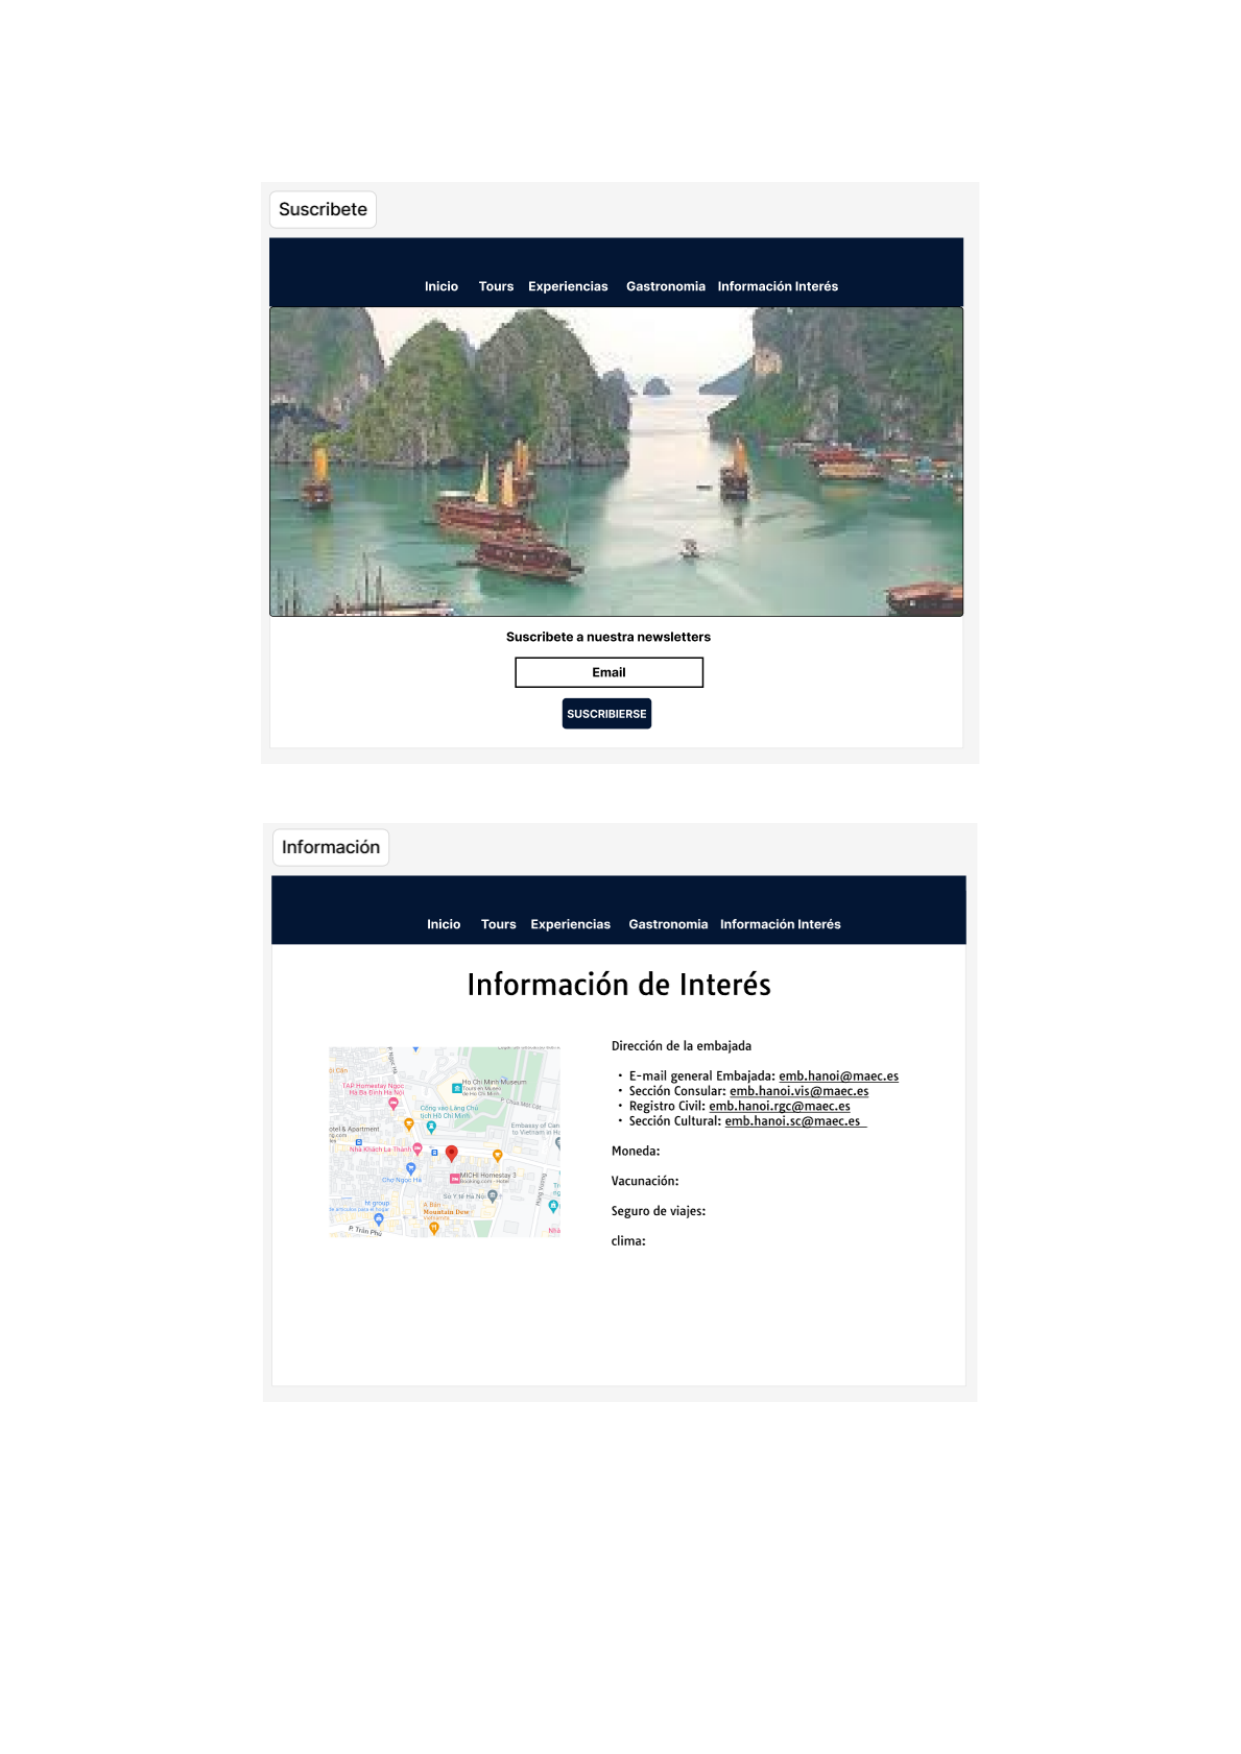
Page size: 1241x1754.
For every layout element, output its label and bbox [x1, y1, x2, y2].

picture [262, 823, 978, 1402]
picture [260, 182, 980, 764]
